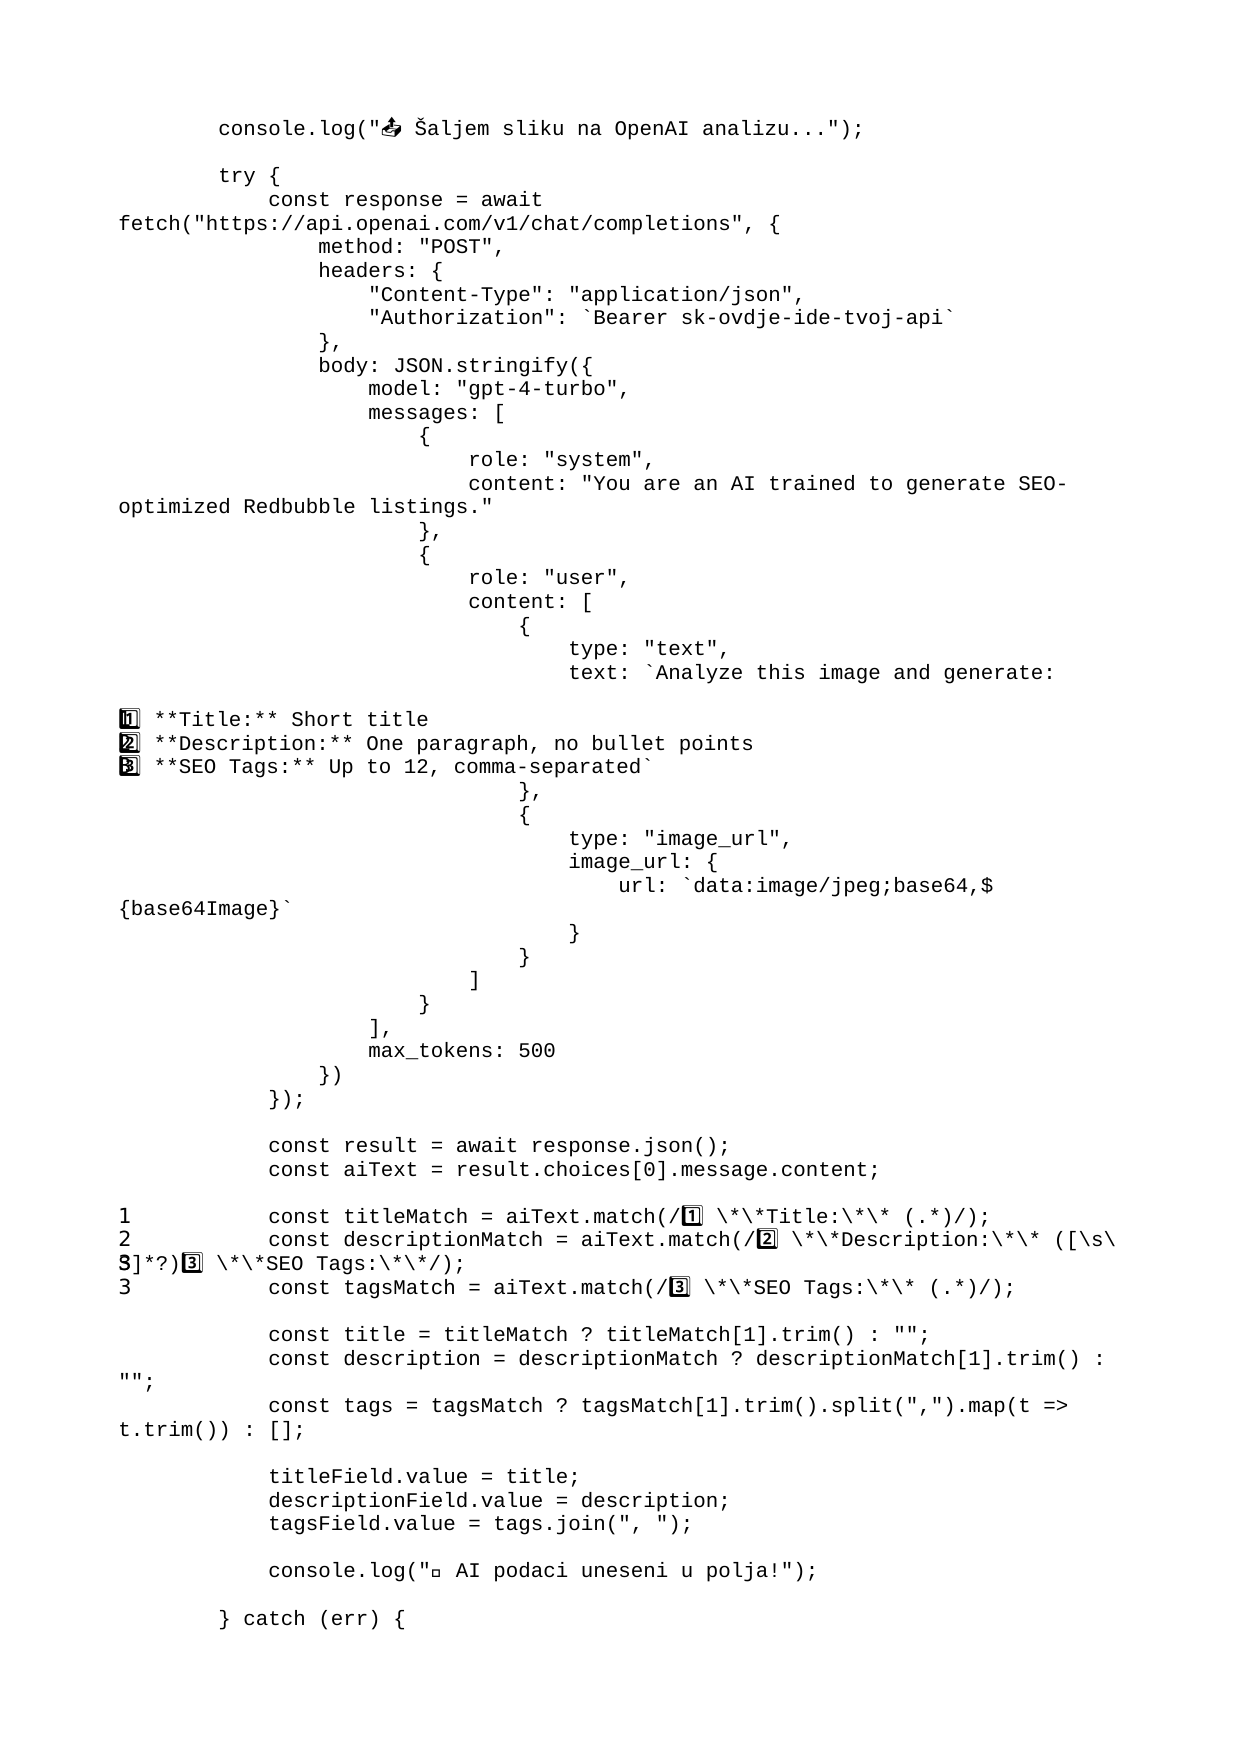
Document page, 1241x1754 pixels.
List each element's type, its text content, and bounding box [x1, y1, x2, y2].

text const titleMatch = aiText.match(/1️⃣ \*\*Title:\*\* (.*)/); [118, 1206, 1122, 1229]
text const response = await fetch("https://api.openai.com/v1/chat/completions", { [118, 189, 1122, 236]
text content: "You are an AI trained to generate SEO-optimized Redbubble listings." [118, 473, 1122, 520]
text descriptionField.value = description; [118, 1489, 1122, 1513]
text content: [ [118, 591, 1122, 615]
text console.log("📤 Šaljem sliku na OpenAI analizu..."); [118, 118, 1122, 142]
text const aiText = result.choices[0].message.content; [118, 1158, 1122, 1182]
text role: "system", [118, 449, 1122, 473]
text text: `Analyze this image and generate: [118, 662, 1122, 686]
text const tags = tagsMatch ? tagsMatch[1].trim().split(",").map(t => t.trim()) : []; [118, 1395, 1122, 1442]
text } [118, 993, 1122, 1017]
text url: `data:image/jpeg;base64,${base64Image}` [118, 875, 1122, 922]
text method: "POST", [118, 236, 1122, 260]
text const descriptionMatch = aiText.match(/2️⃣ \*\*Description:\*\* ([\s\S]*?)3️⃣ \*\*SEO Tags:\*\*/); [118, 1229, 1122, 1277]
text body: JSON.stringify({ [118, 354, 1122, 378]
text "Authorization": `Bearer sk-ovdje-ide-tvoj-api` [118, 307, 1122, 331]
text 2️⃣ **Description:** One paragraph, no bullet points [118, 733, 1122, 757]
text ], [118, 1017, 1122, 1040]
text { [118, 544, 1122, 567]
text try { [118, 165, 1122, 189]
text console.log("✅ AI podaci uneseni u polja!"); [118, 1561, 1122, 1584]
text const description = descriptionMatch ? descriptionMatch[1].trim() : ""; [118, 1348, 1122, 1395]
text ] [118, 969, 1122, 993]
text "Content-Type": "application/json", [118, 284, 1122, 307]
text 3️⃣ **SEO Tags:** Up to 12, comma-separated` [118, 757, 1122, 780]
text const tagsMatch = aiText.match(/3️⃣ \*\*SEO Tags:\*\* (.*)/); [118, 1277, 1122, 1300]
text } [118, 922, 1122, 946]
text }, [118, 520, 1122, 544]
text messages: [ [118, 402, 1122, 426]
text max_tokens: 500 [118, 1040, 1122, 1064]
text 1️⃣ **Title:** Short title [118, 709, 1122, 733]
text type: "text", [118, 638, 1122, 662]
text }); [118, 1088, 1122, 1111]
text const result = await response.json(); [118, 1135, 1122, 1158]
text titleField.value = title; [118, 1466, 1122, 1489]
text tagsField.value = tags.join(", "); [118, 1513, 1122, 1537]
text { [118, 615, 1122, 638]
text }) [118, 1064, 1122, 1088]
text { [118, 426, 1122, 449]
text }, [118, 331, 1122, 354]
text { [118, 804, 1122, 827]
text image_url: { [118, 851, 1122, 875]
text } [118, 946, 1122, 969]
text type: "image_url", [118, 827, 1122, 851]
text const title = titleMatch ? titleMatch[1].trim() : ""; [118, 1324, 1122, 1348]
text } catch (err) { [118, 1608, 1122, 1631]
text model: "gpt-4-turbo", [118, 378, 1122, 402]
text role: "user", [118, 567, 1122, 591]
text headers: { [118, 260, 1122, 284]
text }, [118, 780, 1122, 804]
